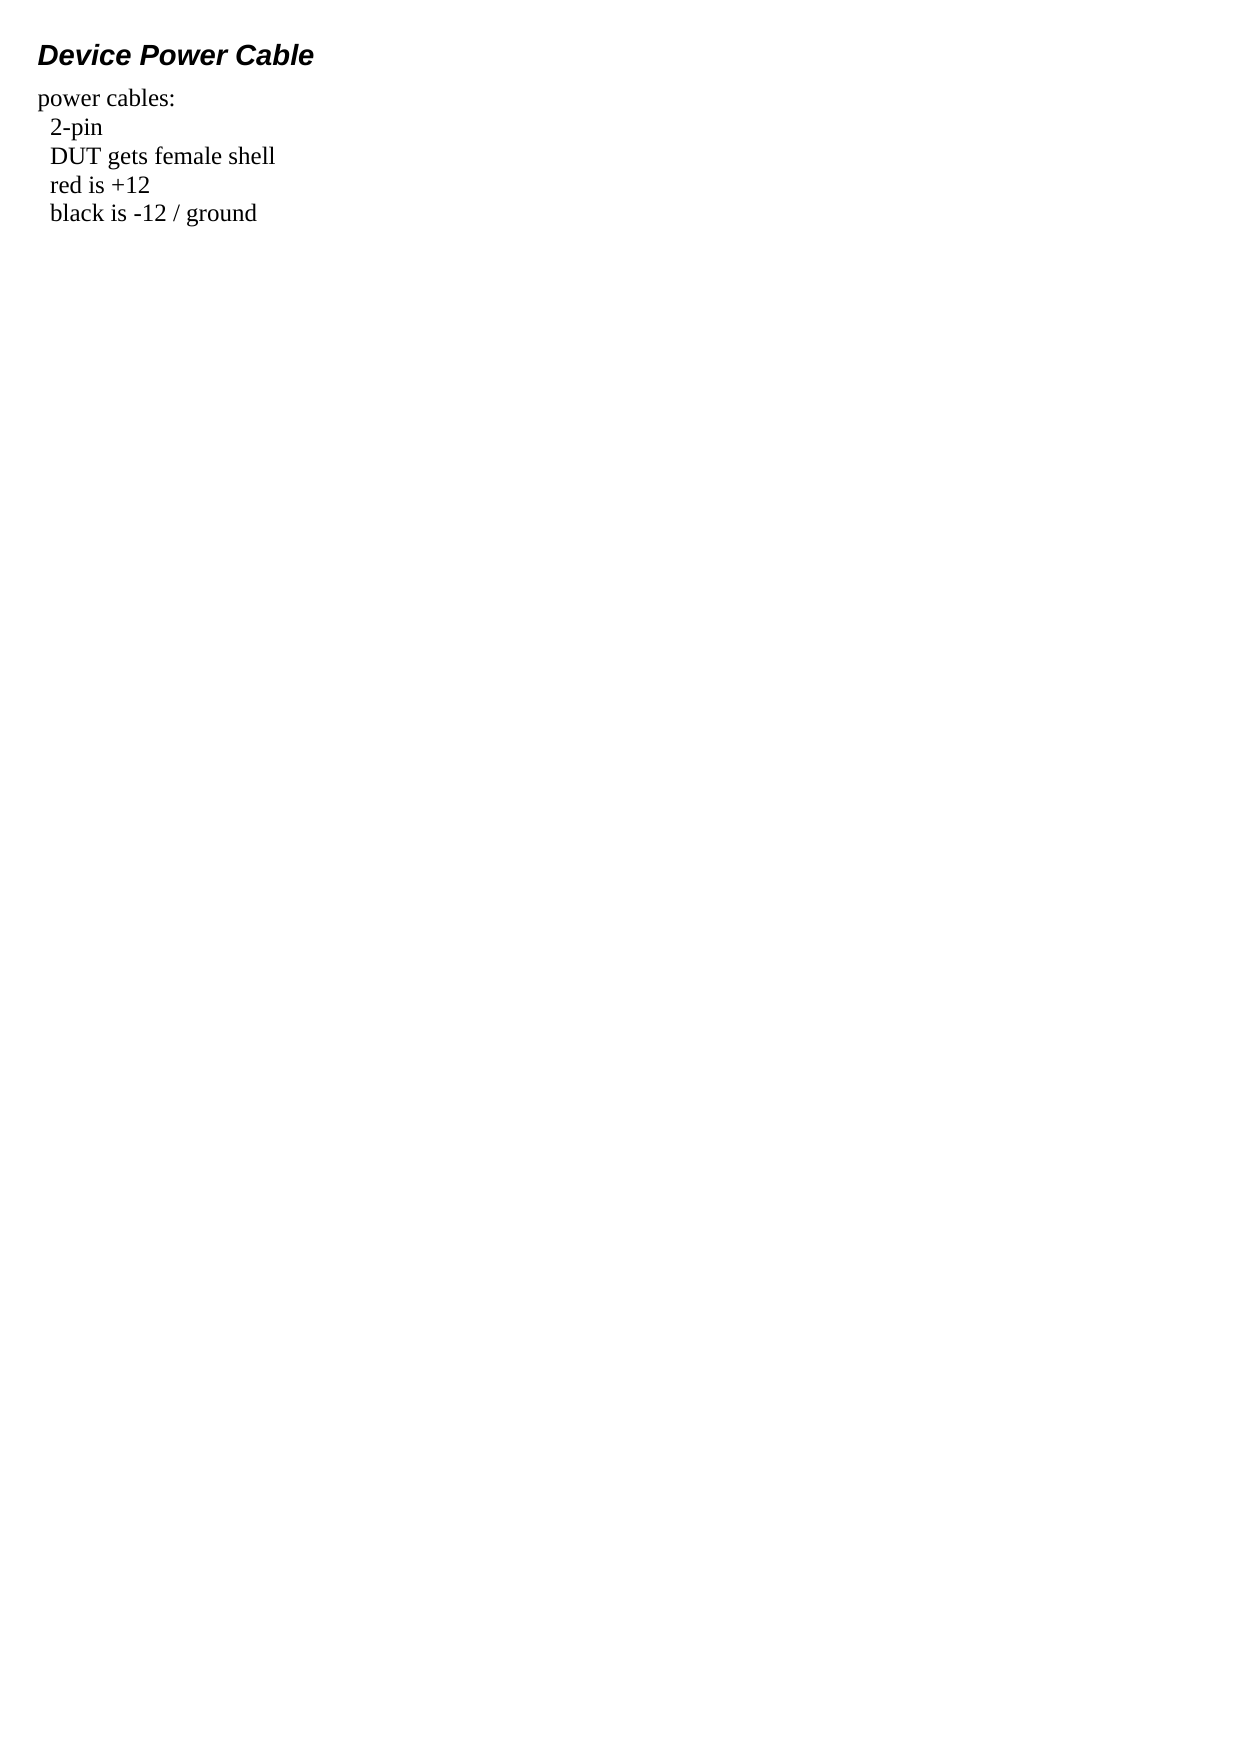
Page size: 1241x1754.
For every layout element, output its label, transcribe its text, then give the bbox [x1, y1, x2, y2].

text 2-pin [37, 112, 1203, 141]
text black is -12 / ground [37, 198, 1203, 227]
text power cables: [37, 83, 1203, 112]
text red is +12 [37, 170, 1203, 198]
text DUT gets female shell [37, 141, 1203, 170]
subtitle Device Power Cable [37, 37, 1203, 71]
